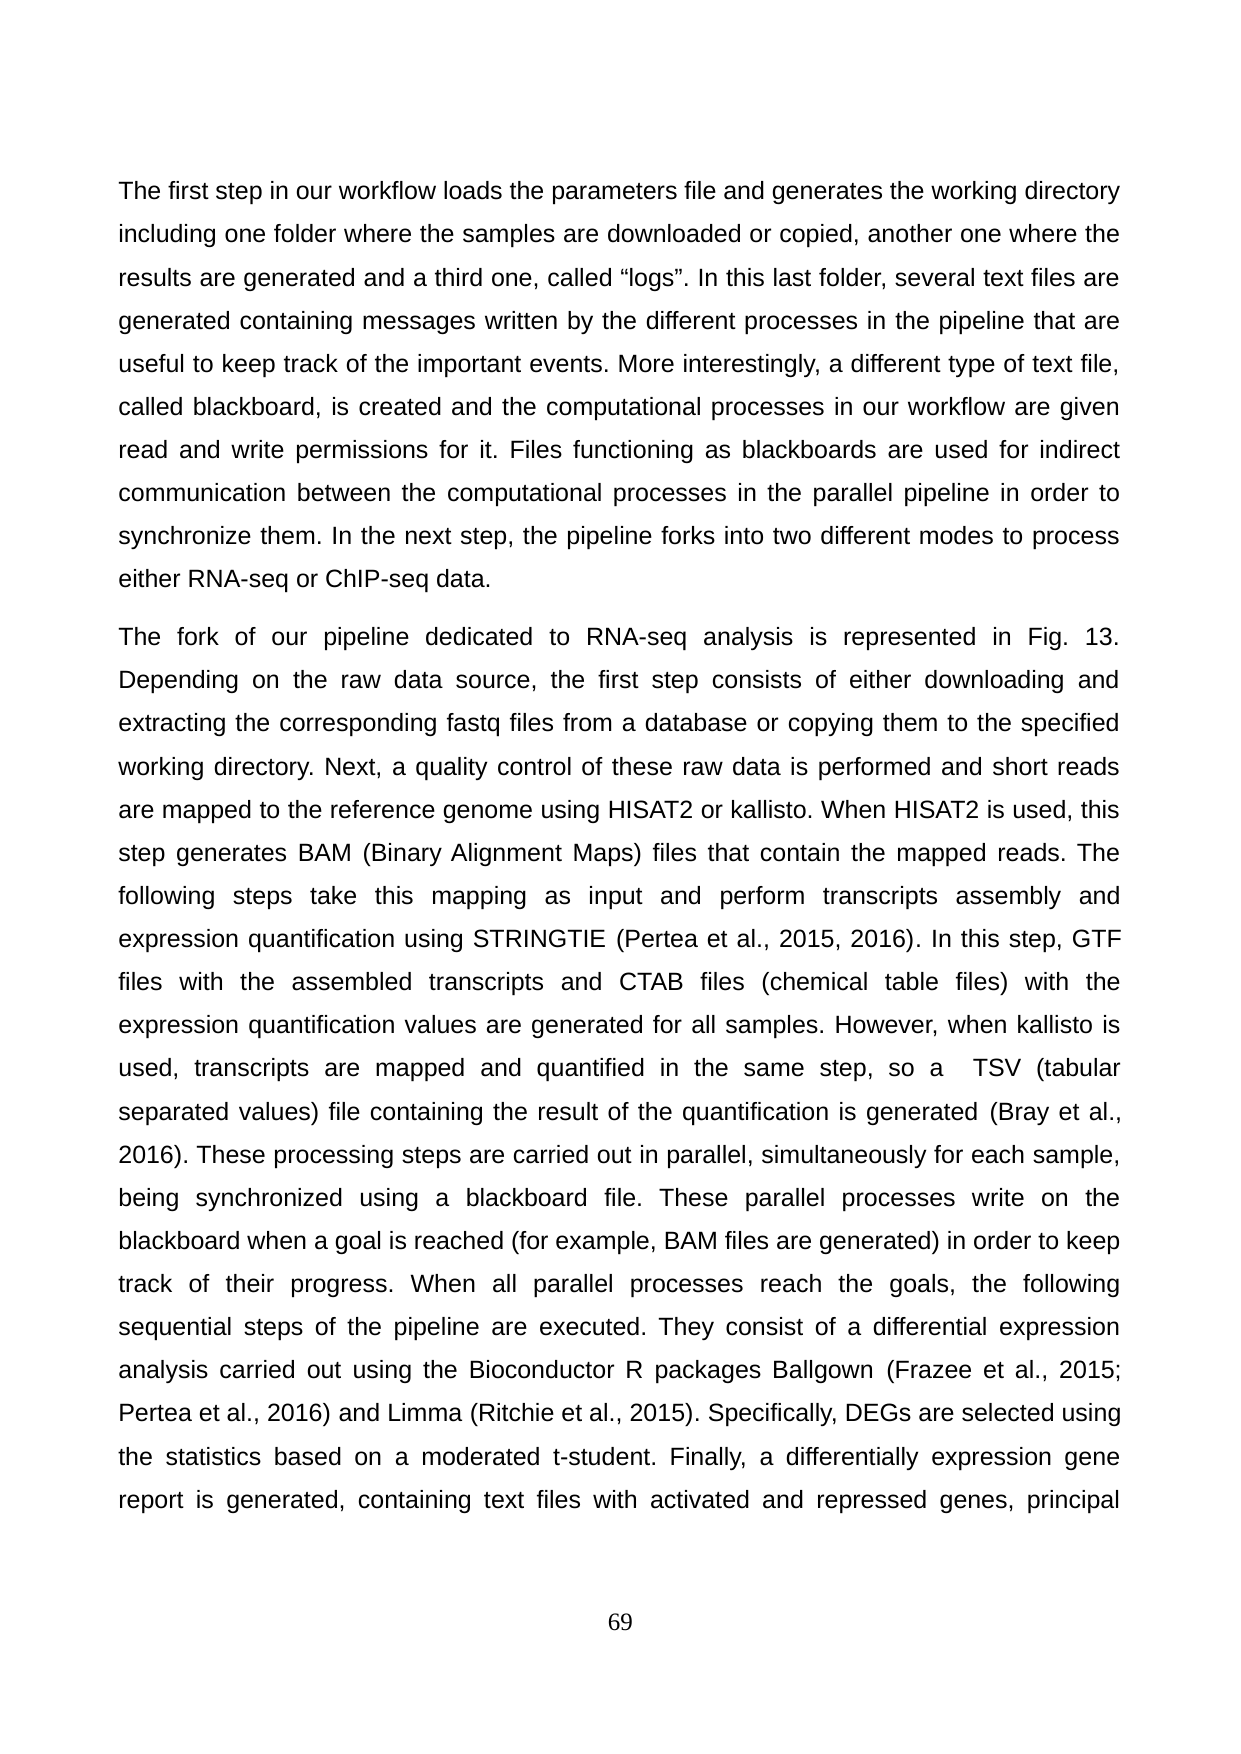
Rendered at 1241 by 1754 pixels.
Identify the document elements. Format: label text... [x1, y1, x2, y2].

text The first step in our workflow loads the parameters file and generates the working directory including one folder where the samples are downloaded or copied, another one where the results are generated and a third one, called “logs”. In this last folder, several text files are generated containing messages written by the different processes in the pipeline that are useful to keep track of the important events. More interestingly, a different type of text file, called blackboard, is created and the computational processes in our workflow are given read and write permissions for it. Files functioning as blackboards are used for indirect communication between the computational processes in the parallel pipeline in order to synchronize them. In the next step, the pipeline forks into two different modes to process either RNA-seq or ChIP-seq data. [118, 176, 1122, 593]
text The fork of our pipeline dedicated to RNA-seq analysis is represented in Fig. 13. Depending on the raw data source, the first step consists of either downloading and extracting the corresponding fastq files from a database or copying them to the specified working directory. Next, a quality control of these raw data is performed and short reads are mapped to the reference genome using HISAT2 or kallisto. When HISAT2 is used, this step generates BAM (Binary Alignment Maps) files that contain the mapped reads. The following steps take this mapping as input and perform transcripts assembly and expression quantification using STRINGTIE (Pertea et al., 2015, 2016)⁠. In this step, GTF files with the assembled transcripts and CTAB files (chemical table files) with the expression quantification values are generated for all samples. However, when kallisto is used, transcripts are mapped and quantified in the same step, so a TSV (tabular separated values) file containing the result of the quantification is generated (Bray et al., 2016)⁠. These processing steps are carried out in parallel, simultaneously for each sample, being synchronized using a blackboard file. These parallel processes write on the blackboard when a goal is reached (for example, BAM files are generated) in order to keep track of their progress. When all parallel processes reach the goals, the following sequential steps of the pipeline are executed. They consist of a differential expression analysis carried out using the Bioconductor R packages Ballgown (Frazee et al., 2015; Pertea et al., 2016)⁠ and Limma (Ritchie et al., 2015)⁠. Specifically, DEGs are selected using the statistics based on a moderated t-student. Finally, a differentially expression gene report is generated, containing text files with activated and repressed genes, principal [118, 622, 1122, 1513]
